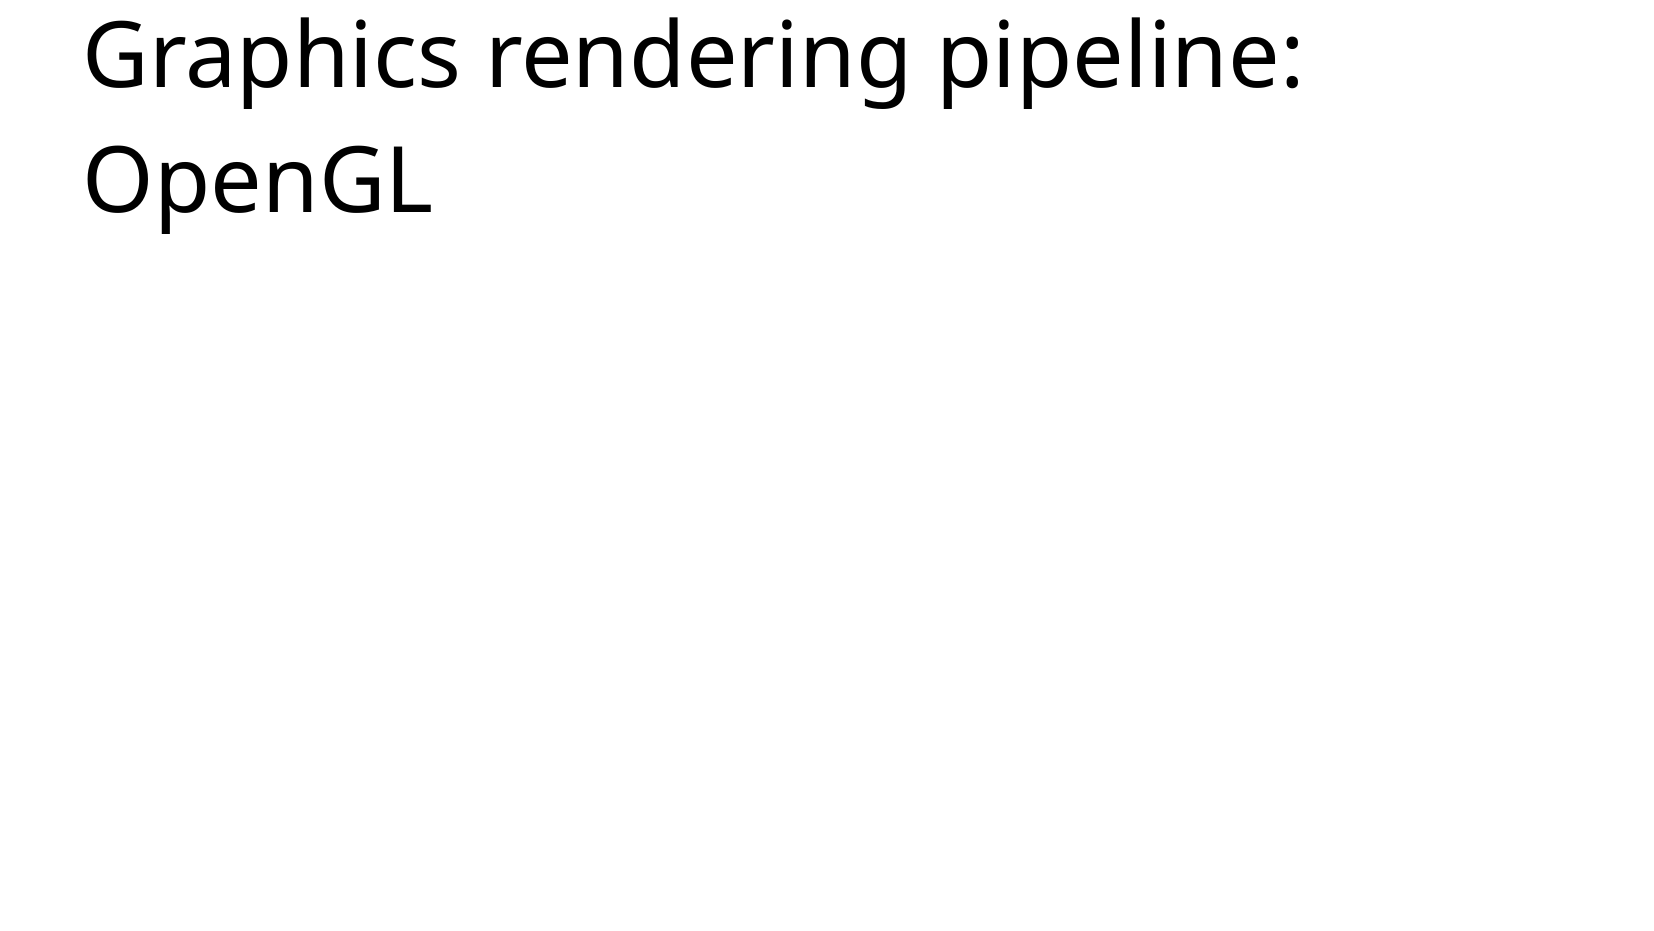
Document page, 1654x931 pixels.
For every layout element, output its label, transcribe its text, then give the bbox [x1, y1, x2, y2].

title Graphics rendering pipeline: OpenGL [82, 37, 1571, 193]
